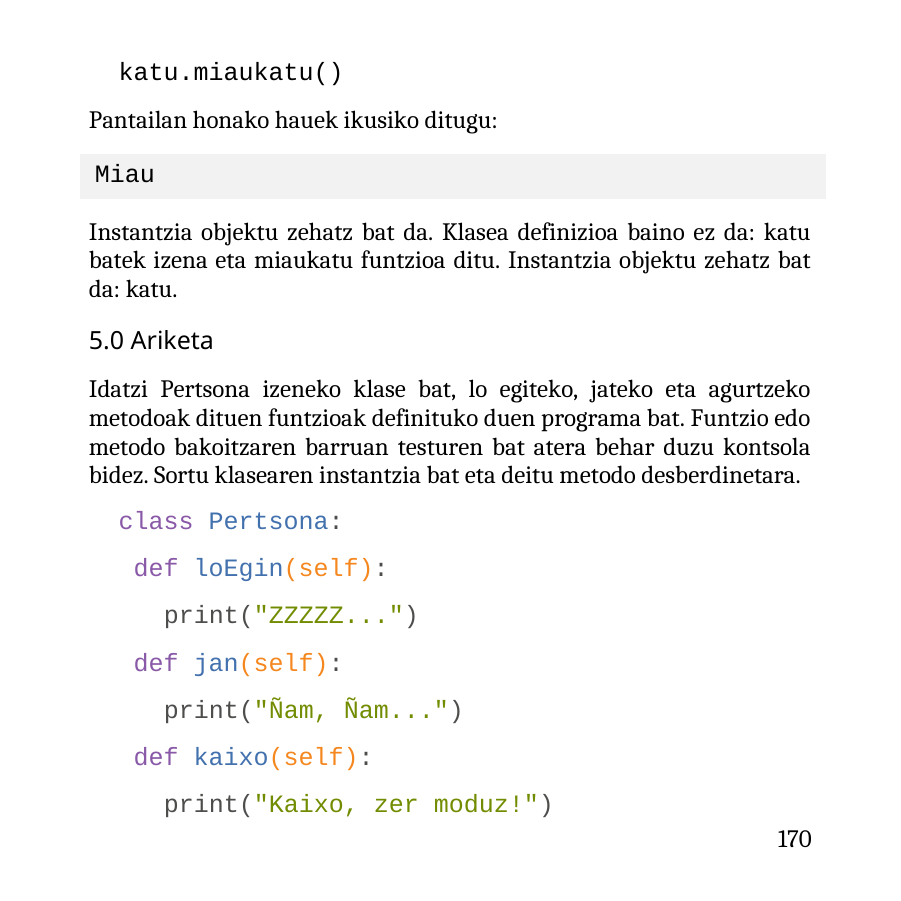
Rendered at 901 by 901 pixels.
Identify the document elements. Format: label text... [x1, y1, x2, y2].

text 5.0 Ariketa [89, 322, 811, 356]
text class Pertsona: [118, 509, 811, 537]
text def loEgin(self): [118, 556, 811, 584]
text print("Ñam, Ñam...") [118, 697, 811, 726]
text def jan(self): [118, 650, 811, 678]
text print("Kaixo, zer moduz!") [118, 791, 811, 820]
text Idatzi Pertsona izeneko klase bat, lo egiteko, jateko eta agurtzeko metodoak dituen funtzioak definituko duen programa bat. Funtzio edo metodo bakoitzaren barruan testuren bat atera behar duzu kontsola bidez. Sortu klasearen instantzia bat eta deitu metodo desberdinetara. [89, 375, 811, 490]
text print("ZZZZZ...") [118, 603, 811, 631]
text Miau [86, 160, 820, 192]
text Instantzia objektu zehatz bat da. Klasea definizioa baino ez da: katu batek izena eta miaukatu funtzioa ditu. Instantzia objektu zehatz bat da: katu. [89, 217, 811, 304]
text def kaixo(self): [118, 744, 811, 773]
text katu.miaukatu() [118, 59, 811, 87]
text Pantailan honako hauek ikusiko ditugu: [89, 106, 811, 135]
